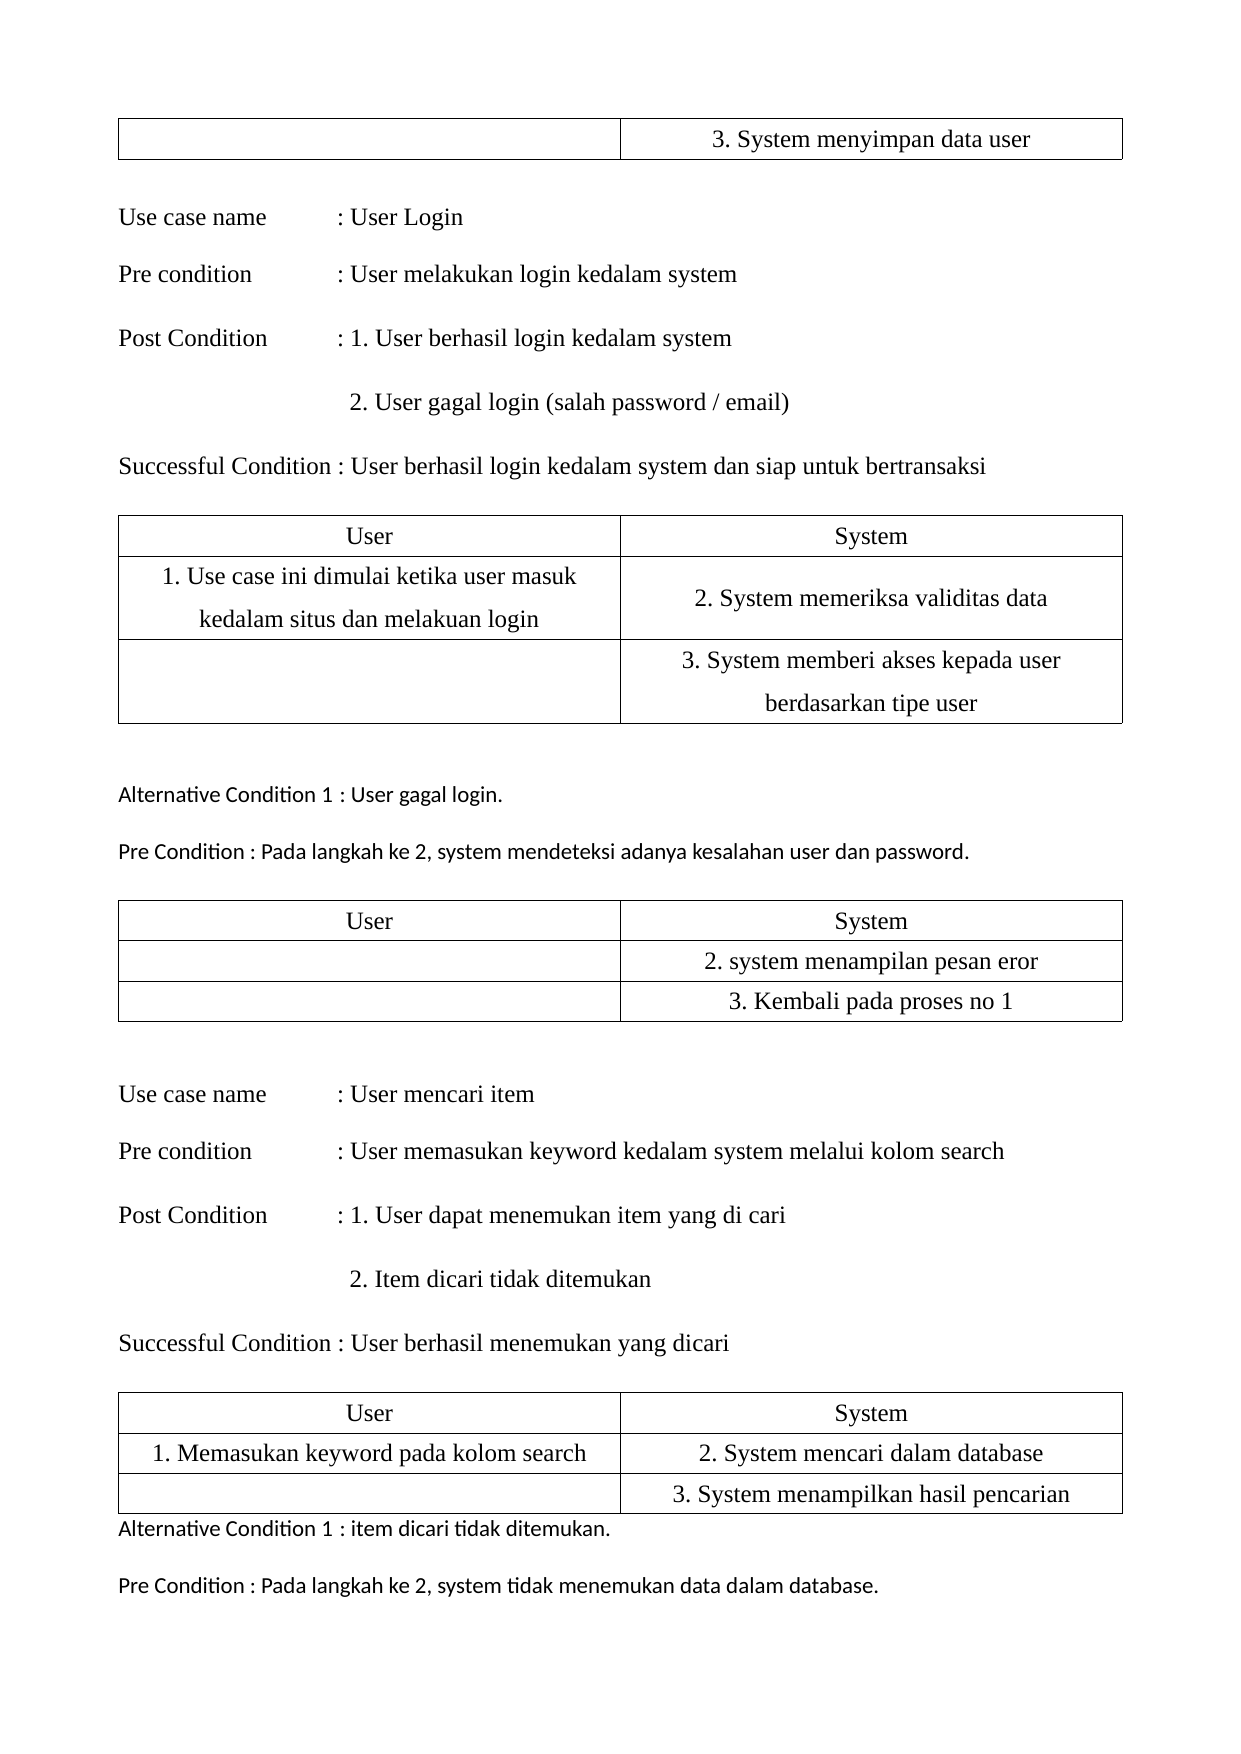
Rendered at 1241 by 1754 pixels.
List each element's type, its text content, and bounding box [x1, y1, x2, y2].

table_header System [621, 1393, 1122, 1433]
text 2. User gagal login (salah password / email) [118, 387, 1122, 416]
text Post Condition : 1. User dapat menemukan item yang di cari [118, 1200, 1122, 1229]
table_cell 3. System menampilkan hasil pencarian [621, 1474, 1122, 1513]
text Pre condition : User memasukan keyword kedalam system melalui kolom search [118, 1136, 1122, 1165]
table_cell [119, 119, 620, 158]
text Successful Condition : User berhasil menemukan yang dicari [118, 1328, 1122, 1357]
table_cell 1. Use case ini dimulai ketika user masuk kedalam situs dan melakuan login [119, 557, 620, 639]
table_header System [621, 901, 1122, 940]
table_cell [119, 640, 620, 722]
text 2. Item dicari tidak ditemukan [118, 1264, 1122, 1293]
text Successful Condition : User berhasil login kedalam system dan siap untuk bertransaksi [118, 451, 1122, 480]
table_cell 2. System memeriksa validitas data [621, 557, 1122, 639]
table_cell 3. System menyimpan data user [621, 119, 1122, 158]
table_cell 2. System mencari dalam database [621, 1434, 1122, 1473]
table_header User [119, 901, 620, 940]
text Pre condition : User melakukan login kedalam system [118, 259, 1122, 288]
text Alternative Condition 1 : User gagal login. [118, 779, 1122, 808]
text Pre Condition : Pada langkah ke 2, system tidak menemukan data dalam database. [118, 1571, 1122, 1599]
text Pre Condition : Pada langkah ke 2, system mendeteksi adanya kesalahan user dan password. [118, 837, 1122, 865]
table_header User [119, 516, 620, 556]
text Alternative Condition 1 : item dicari tidak ditemukan. [118, 1514, 1122, 1542]
table_cell [119, 941, 620, 981]
table_cell 3. System memberi akses kepada user berdasarkan tipe user [621, 640, 1122, 722]
text Use case name : User Login [118, 160, 1122, 230]
table_cell 3. Kembali pada proses no 1 [621, 982, 1122, 1021]
table_cell 1. Memasukan keyword pada kolom search [119, 1434, 620, 1473]
text Post Condition : 1. User berhasil login kedalam system [118, 323, 1122, 352]
table_cell [119, 982, 620, 1021]
table_cell 2. system menampilan pesan eror [621, 941, 1122, 981]
text Use case name : User mencari item [118, 1079, 1122, 1107]
table_header System [621, 516, 1122, 556]
table_cell [119, 1474, 620, 1513]
table_header User [119, 1393, 620, 1433]
